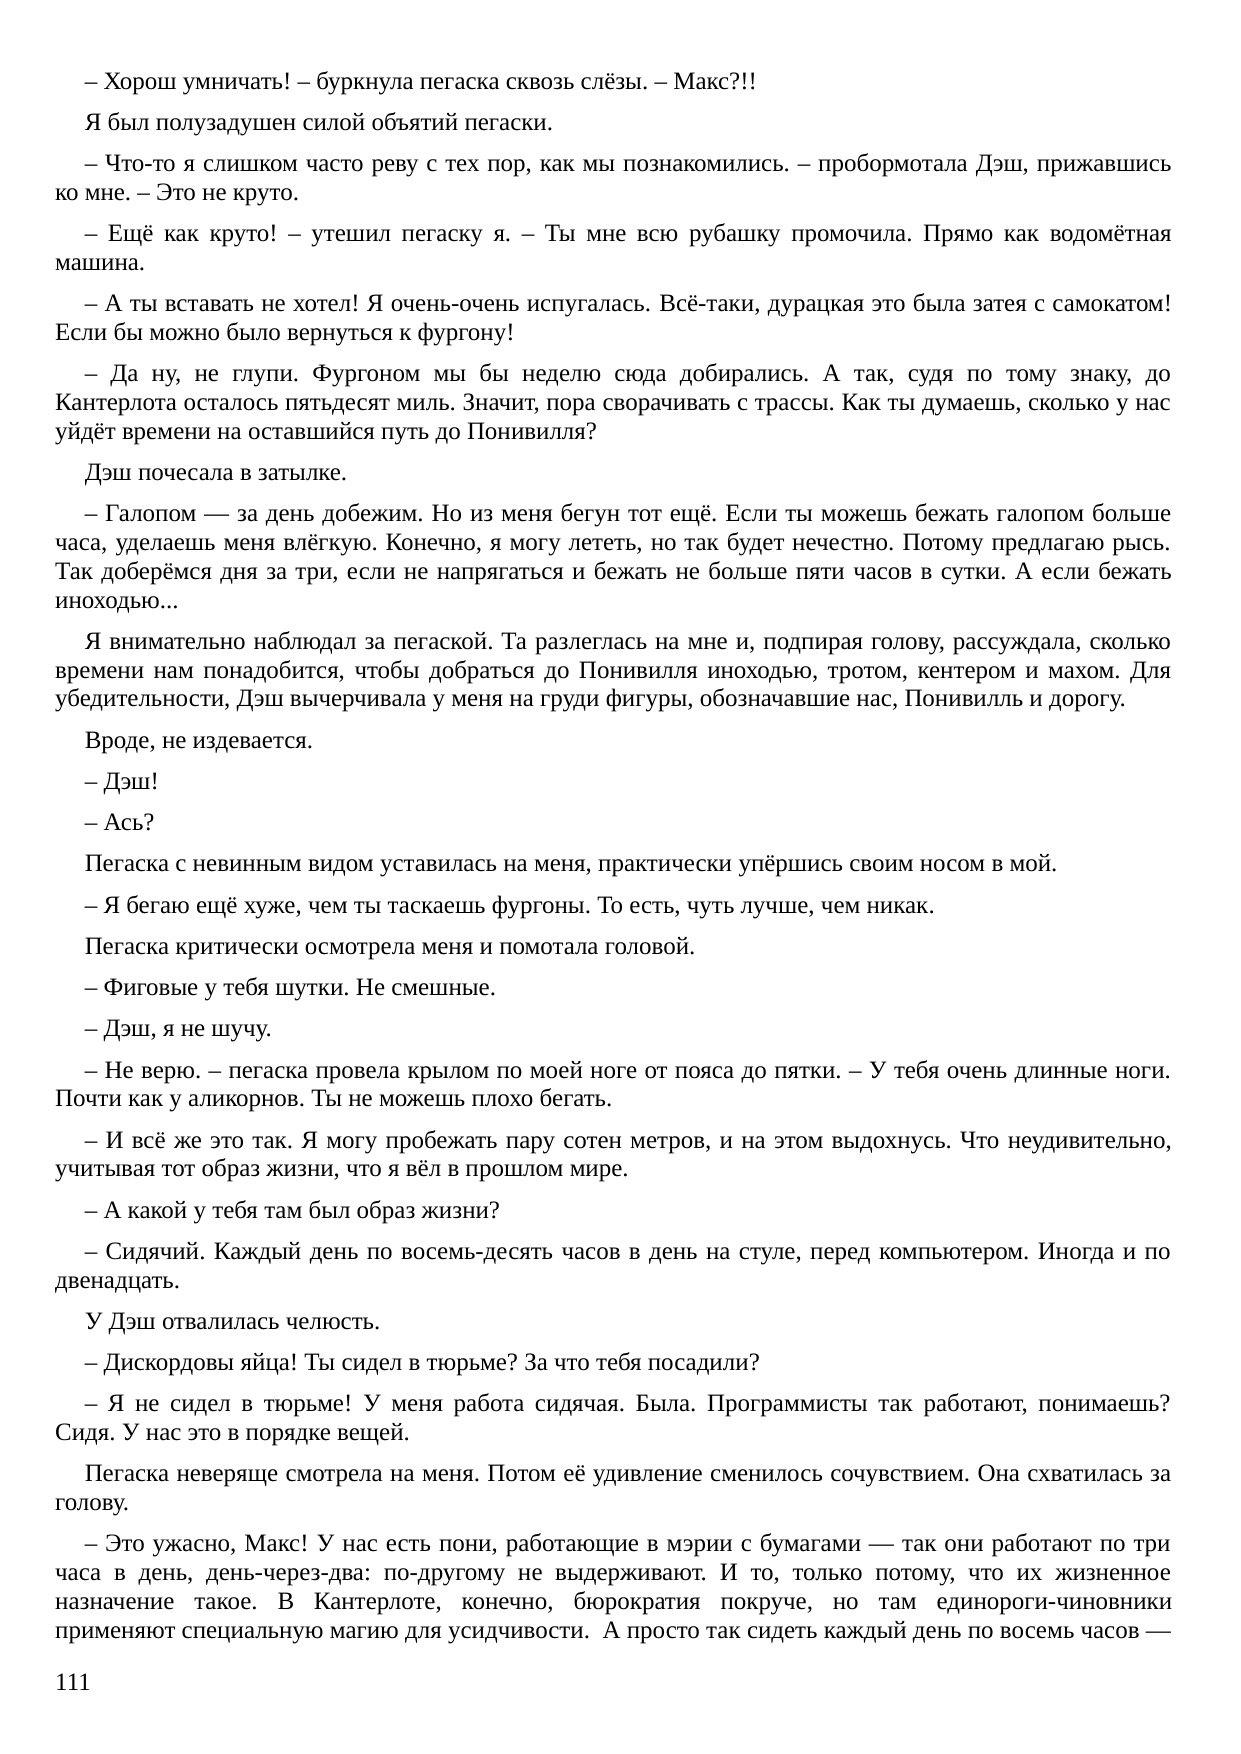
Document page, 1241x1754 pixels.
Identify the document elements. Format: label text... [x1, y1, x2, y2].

text – Дэш! [55, 766, 1173, 795]
text – Галопом — за день добежим. Но из меня бегун тот ещё. Если ты можешь бежать галопом больше часа, уделаешь меня влёгкую. Конечно, я могу лететь, но так будет нечестно. Потому предлагаю рысь. Так доберёмся дня за три, если не напрягаться и бежать не больше пяти часов в сутки. А если бежать иноходью... [55, 498, 1173, 613]
text – Хорош умничать! – буркнула пегаска сквозь слёзы. – Макс?!! [55, 66, 1173, 95]
text Вроде, не издевается. [55, 725, 1173, 753]
text – Я не сидел в тюрьме! У меня работа сидячая. Была. Программисты так работают, понимаешь? Сидя. У нас это в порядке вещей. [55, 1388, 1173, 1446]
text Пегаска с невинным видом уставилась на меня, практически упёршись своим носом в мой. [55, 848, 1173, 877]
text У Дэш отвалилась челюсть. [55, 1306, 1173, 1335]
text – Дискордовы яйца! Ты сидел в тюрьме? За что тебя посадили? [55, 1347, 1173, 1376]
text – Фиговые у тебя шутки. Не смешные. [55, 972, 1173, 1001]
text – И всё же это так. Я могу пробежать пару сотен метров, и на этом выдохнусь. Что неудивительно, учитывая тот образ жизни, что я вёл в прошлом мире. [55, 1125, 1173, 1182]
text Я внимательно наблюдал за пегаской. Та разлеглась на мне и, подпирая голову, рассуждала, сколько времени нам понадобится, чтобы добраться до Понивилля иноходью, тротом, кентером и махом. Для убедительности, Дэш вычерчивала у меня на груди фигуры, обозначавшие нас, Понивилль и дорогу. [55, 626, 1173, 712]
text – Я бегаю ещё хуже, чем ты таскаешь фургоны. То есть, чуть лучше, чем никак. [55, 890, 1173, 918]
text Дэш почесала в затылке. [55, 457, 1173, 486]
text – Это ужасно, Макс! У нас есть пони, работающие в мэрии с бумагами — так они работают по три часа в день, день-через-два: по-другому не выдерживают. И то, только потому, что их жизненное назначение такое. В Кантерлоте, конечно, бюрократия покруче, но там единороги-чиновники применяют специальную магию для усидчивости. А просто так сидеть каждый день по восемь часов — [55, 1528, 1173, 1643]
text – Ещё как круто! – утешил пегаску я. – Ты мне всю рубашку промочила. Прямо как водомётная машина. [55, 218, 1173, 276]
text – Не верю. – пегаска провела крылом по моей ноге от пояса до пятки. – У тебя очень длинные ноги. Почти как у аликорнов. Ты не можешь плохо бегать. [55, 1055, 1173, 1112]
text Пегаска критически осмотрела меня и помотала головой. [55, 931, 1173, 960]
text – Дэш, я не шучу. [55, 1013, 1173, 1042]
text Пегаска неверяще смотрела на меня. Потом её удивление сменилось сочувствием. Она схватилась за голову. [55, 1458, 1173, 1516]
text – А ты вставать не хотел! Я очень-очень испугалась. Всё-таки, дурацкая это была затея с самокатом! Если бы можно было вернуться к фургону! [55, 288, 1173, 346]
text – Сидячий. Каждый день по восемь-десять часов в день на стуле, перед компьютером. Иногда и по двенадцать. [55, 1236, 1173, 1293]
text – Ась? [55, 807, 1173, 836]
text – А какой у тебя там был образ жизни? [55, 1195, 1173, 1223]
text – Что-то я слишком часто реву с тех пор, как мы познакомились. – пробормотала Дэш, прижавшись ко мне. – Это не круто. [55, 148, 1173, 206]
text Я был полузадушен силой объятий пегаски. [55, 107, 1173, 136]
text – Да ну, не глупи. Фургоном мы бы неделю сюда добирались. А так, судя по тому знаку, до Кантерлота осталось пятьдесят миль. Значит, пора сворачивать с трассы. Как ты думаешь, сколько у нас уйдёт времени на оставшийся путь до Понивилля? [55, 358, 1173, 445]
